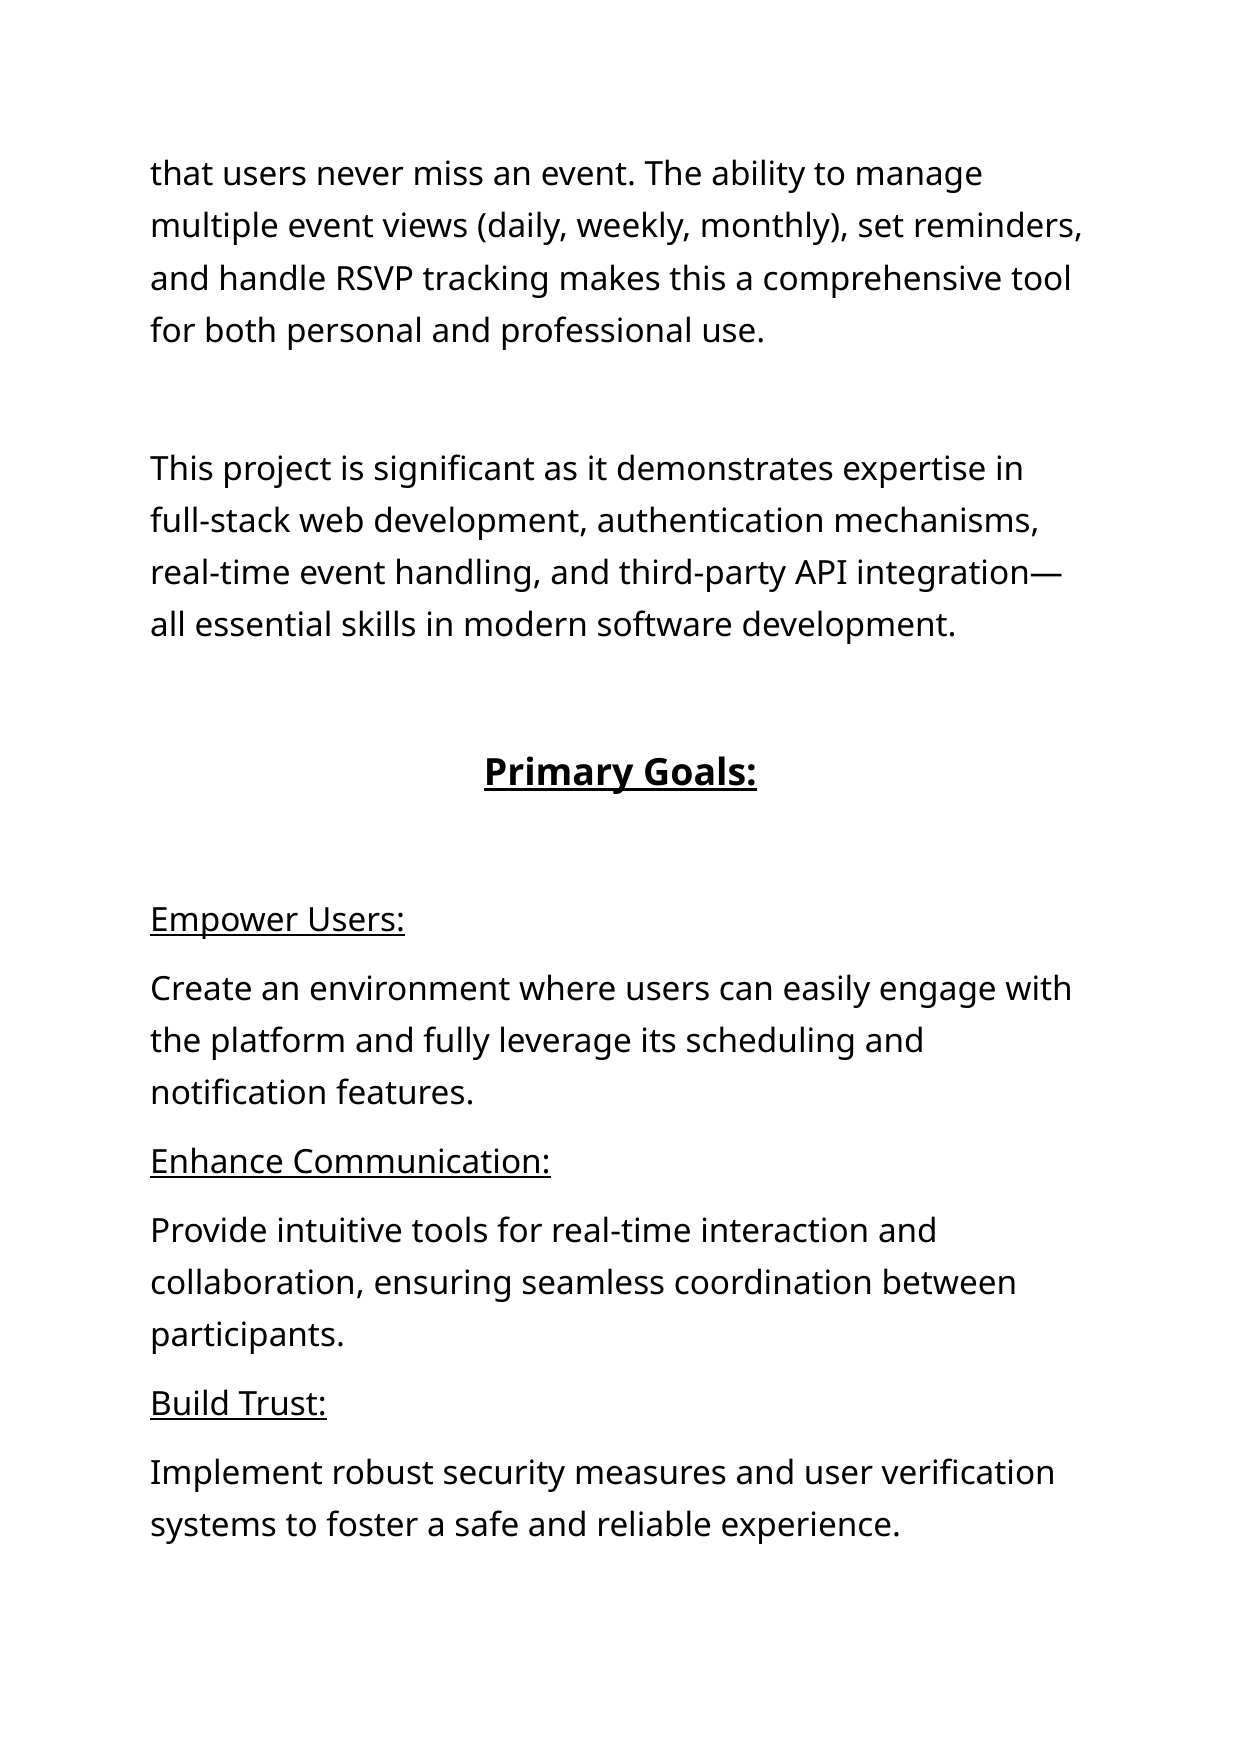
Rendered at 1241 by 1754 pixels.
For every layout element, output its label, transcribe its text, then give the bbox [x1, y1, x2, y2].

text Build Trust: [150, 1380, 1090, 1425]
text Primary Goals: [150, 745, 1090, 796]
text Enhance Communication: [150, 1138, 1090, 1183]
text that users never miss an event. The ability to manage multiple event views (daily, weekly, monthly), set reminders, and handle RSVP tracking makes this a comprehensive tool for both personal and professional use. [150, 150, 1090, 352]
text Create an environment where users can easily engage with the platform and fully leverage its scheduling and notification features. [150, 964, 1090, 1114]
text Provide intuitive tools for real-time interaction and collaboration, ensuring seamless coordination between participants. [150, 1207, 1090, 1356]
text This project is significant as it demonstrates expertise in full-stack web development, authentication mechanisms, real-time event handling, and third-party API integration—all essential skills in modern software development. [150, 444, 1090, 646]
text Empower Users: [150, 896, 1090, 941]
text Implement robust security measures and user verification systems to foster a safe and reliable experience. [150, 1449, 1090, 1546]
